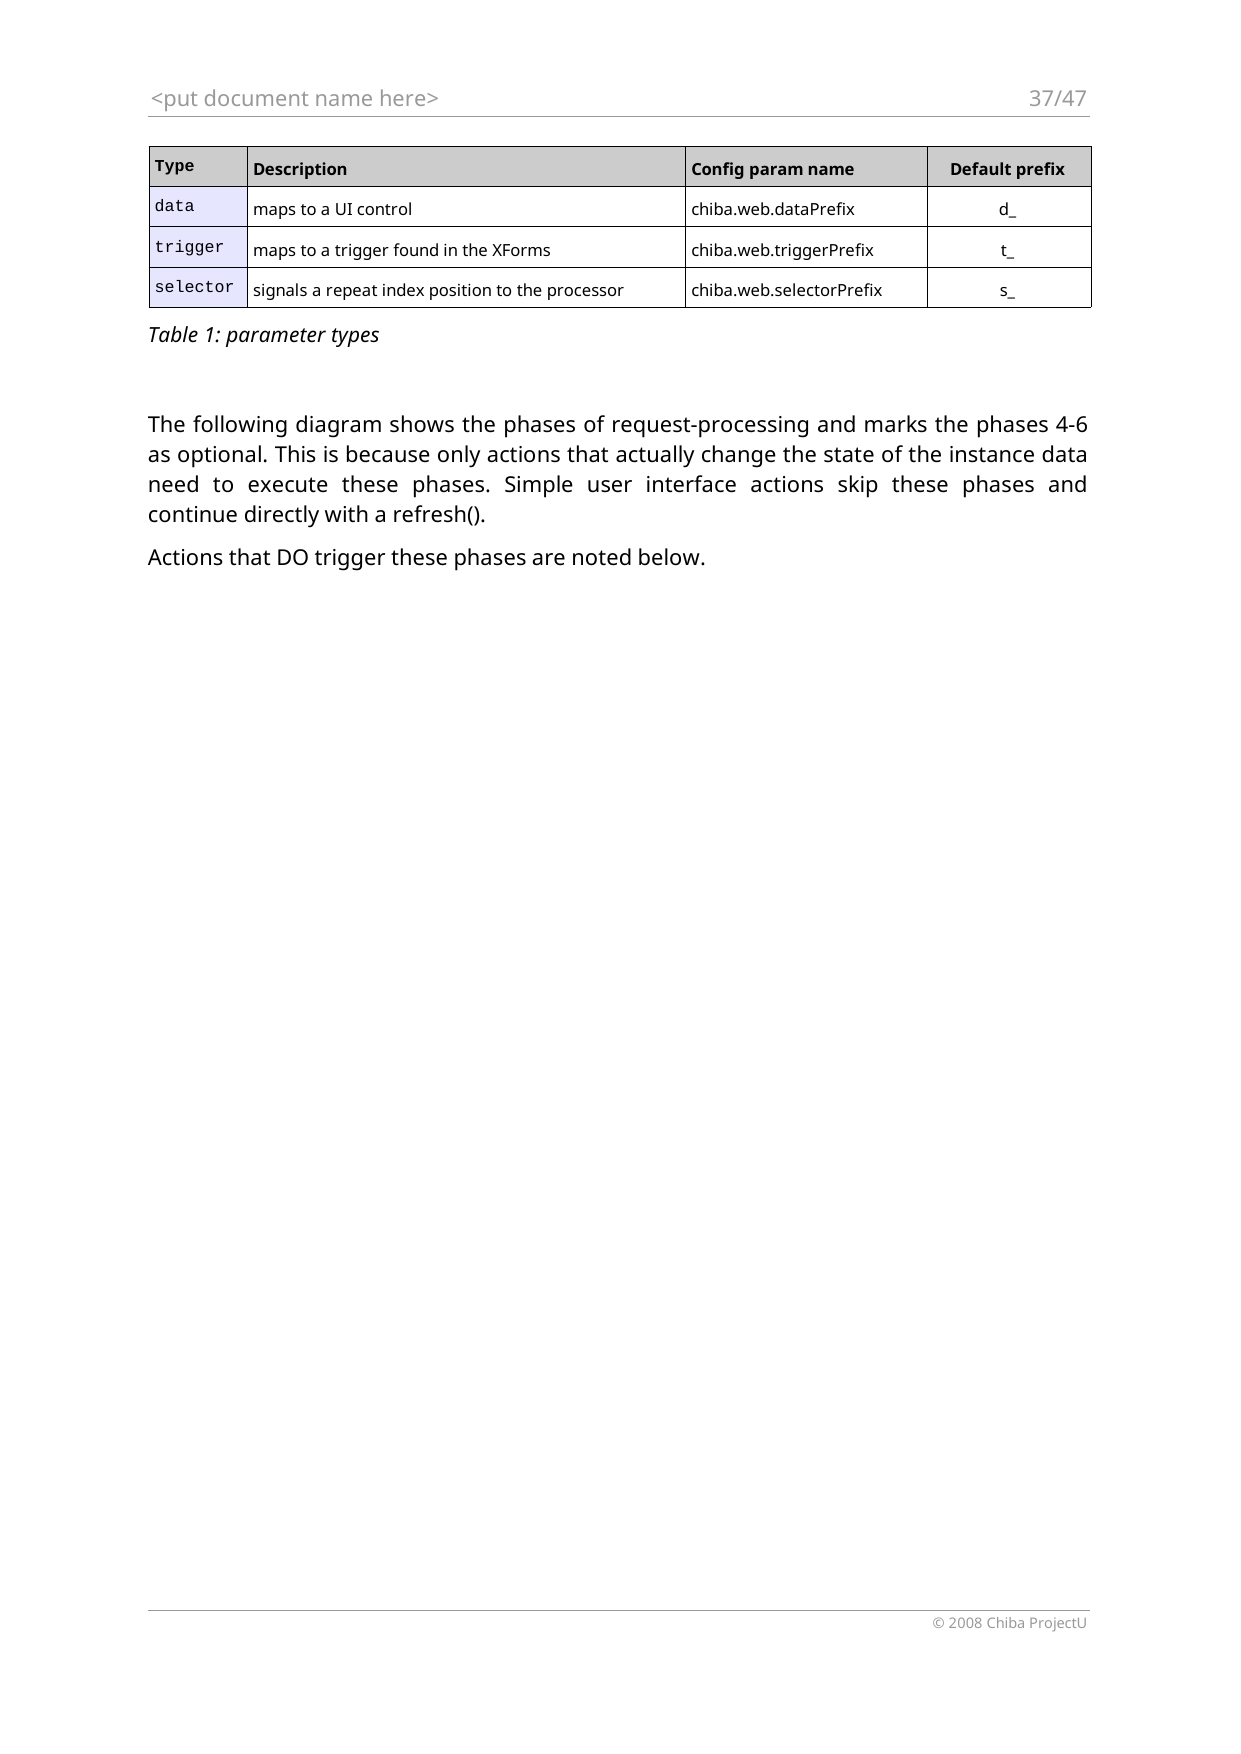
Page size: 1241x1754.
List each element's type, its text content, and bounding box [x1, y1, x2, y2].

table_header Type [150, 147, 247, 186]
text The following diagram shows the phases of request-processing and marks the phases 4-6 as optional. This is because only actions that actually change the state of the instance data need to execute these phases. Simple user interface actions skip these phases and continue directly with a refresh(). [148, 409, 1090, 529]
table_cell maps to a UI control [248, 187, 685, 226]
table_cell chiba.web.selectorPrefix [686, 268, 927, 307]
table_cell data [150, 187, 247, 226]
table_cell signals a repeat index position to the processor [248, 268, 685, 307]
table_cell chiba.web.triggerPrefix [686, 227, 927, 267]
table_cell chiba.web.dataPrefix [686, 187, 927, 226]
table_cell selector [150, 268, 247, 307]
table_cell d_ [928, 187, 1091, 226]
table_cell t_ [928, 227, 1091, 267]
text Table 1: parameter types [148, 319, 1090, 348]
table_header Config param name [686, 147, 927, 186]
table_cell maps to a trigger found in the XForms [248, 227, 685, 267]
table_cell trigger [150, 227, 247, 267]
table_header Default prefix [928, 147, 1091, 186]
text Actions that DO trigger these phases are noted below. [148, 542, 1090, 572]
table_cell s_ [928, 268, 1091, 307]
table_header Description [248, 147, 685, 186]
